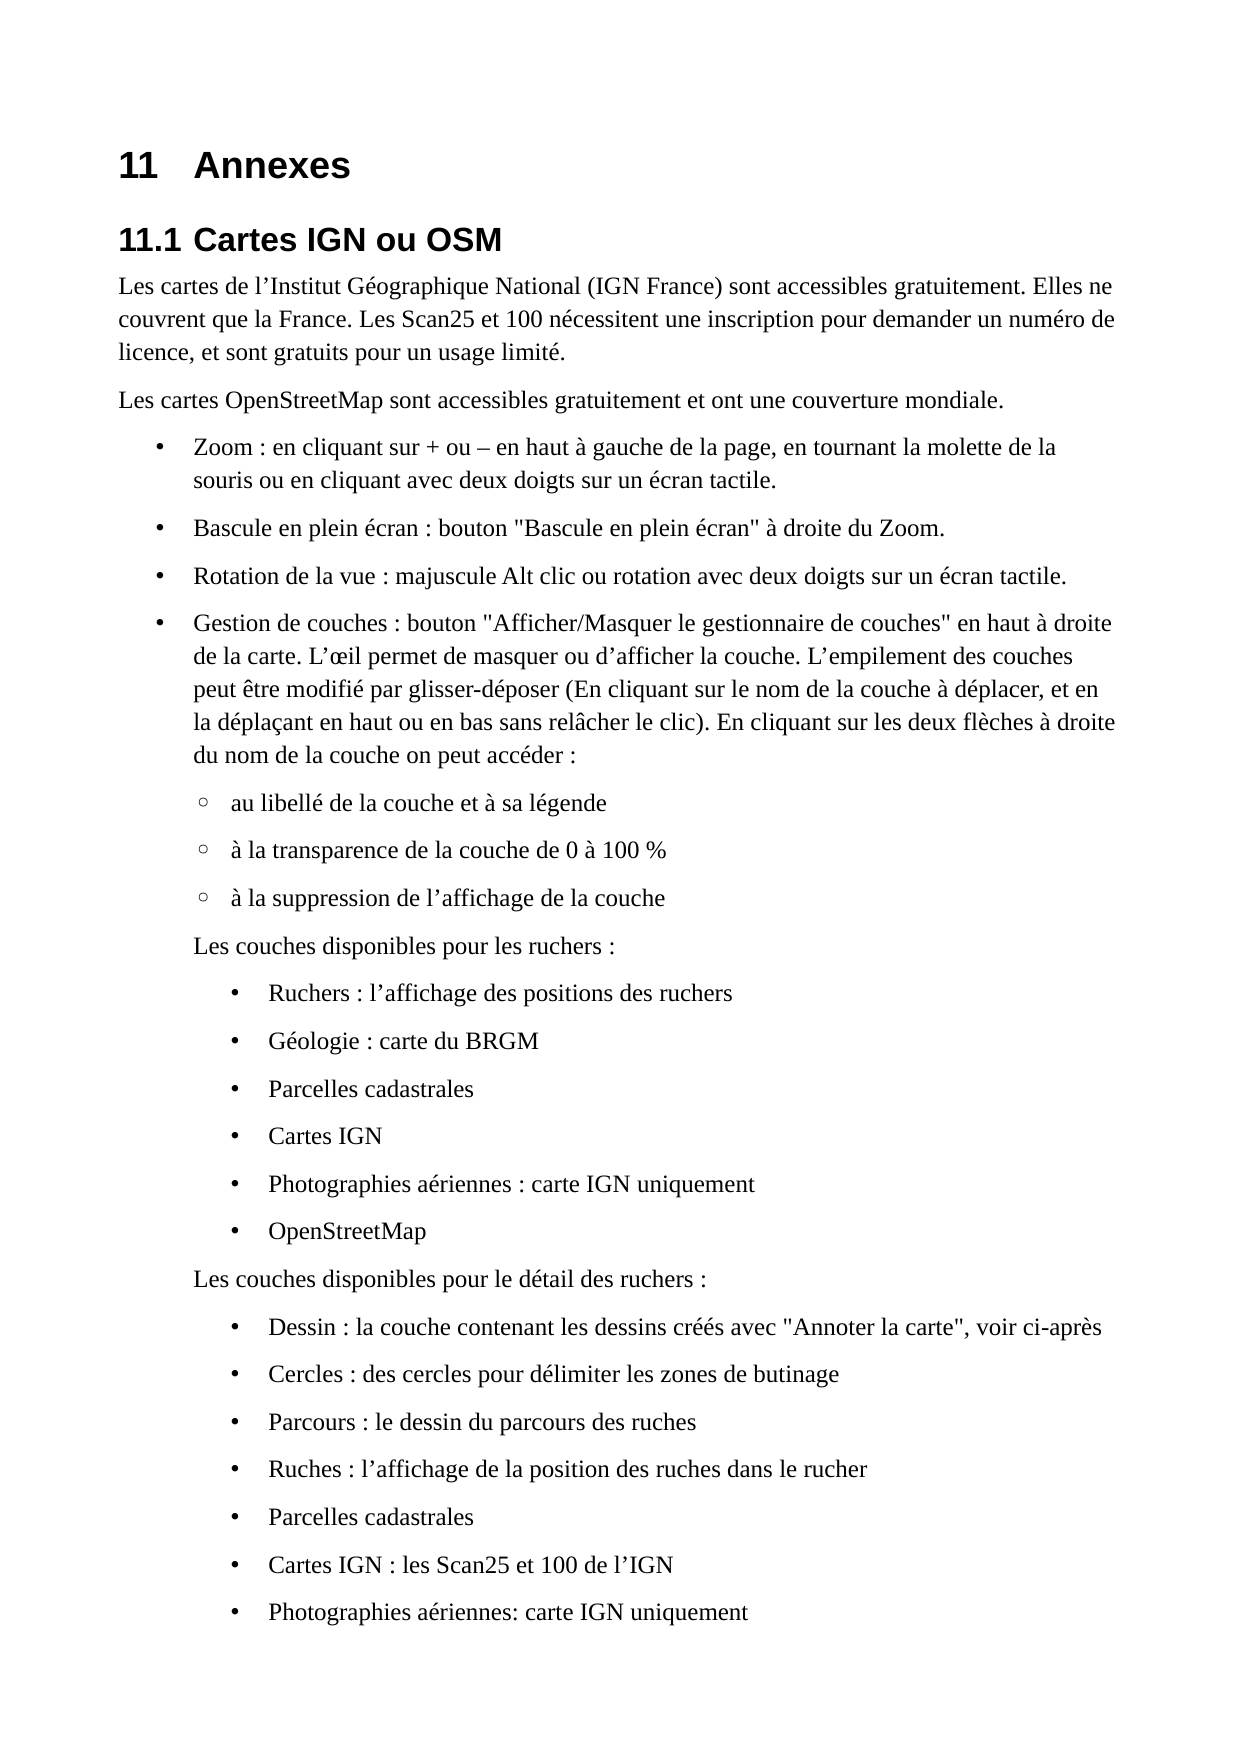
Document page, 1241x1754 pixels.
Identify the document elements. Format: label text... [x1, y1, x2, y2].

subtitle Cartes IGN ou OSM [118, 220, 1122, 259]
list Bascule en plein écran : bouton "Bascule en plein écran" à droite du Zoom. [156, 513, 1122, 542]
list Parcelles cadastrales [231, 1502, 1122, 1531]
list Géologie : carte du BRGM [231, 1026, 1122, 1055]
subtitle Annexes [118, 143, 1122, 187]
list Cercles : des cercles pour délimiter les zones de butinage [231, 1359, 1122, 1388]
text Les cartes de l’Institut Géographique National (IGN France) sont accessibles gratuitement. Elles ne couvrent que la France. Les Scan25 et 100 nécessitent une inscription pour demander un numéro de licence, et sont gratuits pour un usage limité. [118, 271, 1122, 366]
list Parcours : le dessin du parcours des ruches [231, 1407, 1122, 1436]
list Photographies aériennes : carte IGN uniquement [231, 1169, 1122, 1198]
list OpenStreetMap [231, 1216, 1122, 1245]
list au libellé de la couche et à sa légende [193, 788, 1122, 817]
text Les couches disponibles pour les ruchers : [193, 931, 1122, 959]
list Cartes IGN : les Scan25 et 100 de l’IGN [231, 1550, 1122, 1578]
list Zoom : en cliquant sur + ou – en haut à gauche de la page, en tournant la molette de la souris ou en cliquant avec deux doigts sur un écran tactile. [156, 432, 1122, 494]
text Les cartes OpenStreetMap sont accessibles gratuitement et ont une couverture mondiale. [118, 385, 1122, 414]
list Rotation de la vue : majuscule Alt clic ou rotation avec deux doigts sur un écran tactile. [156, 561, 1122, 589]
text Les couches disponibles pour le détail des ruchers : [193, 1264, 1122, 1293]
list Photographies aériennes: carte IGN uniquement [231, 1597, 1122, 1626]
list Ruchers : l’affichage des positions des ruchers [231, 978, 1122, 1007]
list Parcelles cadastrales [231, 1074, 1122, 1102]
list Dessin : la couche contenant les dessins créés avec "Annoter la carte", voir ci-après [231, 1312, 1122, 1340]
list Cartes IGN [231, 1121, 1122, 1150]
list Gestion de couches : bouton "Afficher/Masquer le gestionnaire de couches" en haut à droite de la carte. L’œil permet de masquer ou d’afficher la couche. L’empilement des couches peut être modifié par glisser-déposer (En cliquant sur le nom de la couche à déplacer, et en la déplaçant en haut ou en bas sans relâcher le clic). En cliquant sur les deux flèches à droite du nom de la couche on peut accéder : [156, 608, 1122, 769]
list Ruches : l’affichage de la position des ruches dans le rucher [231, 1454, 1122, 1483]
list à la suppression de l’affichage de la couche [193, 883, 1122, 912]
list à la transparence de la couche de 0 à 100 % [193, 836, 1122, 864]
